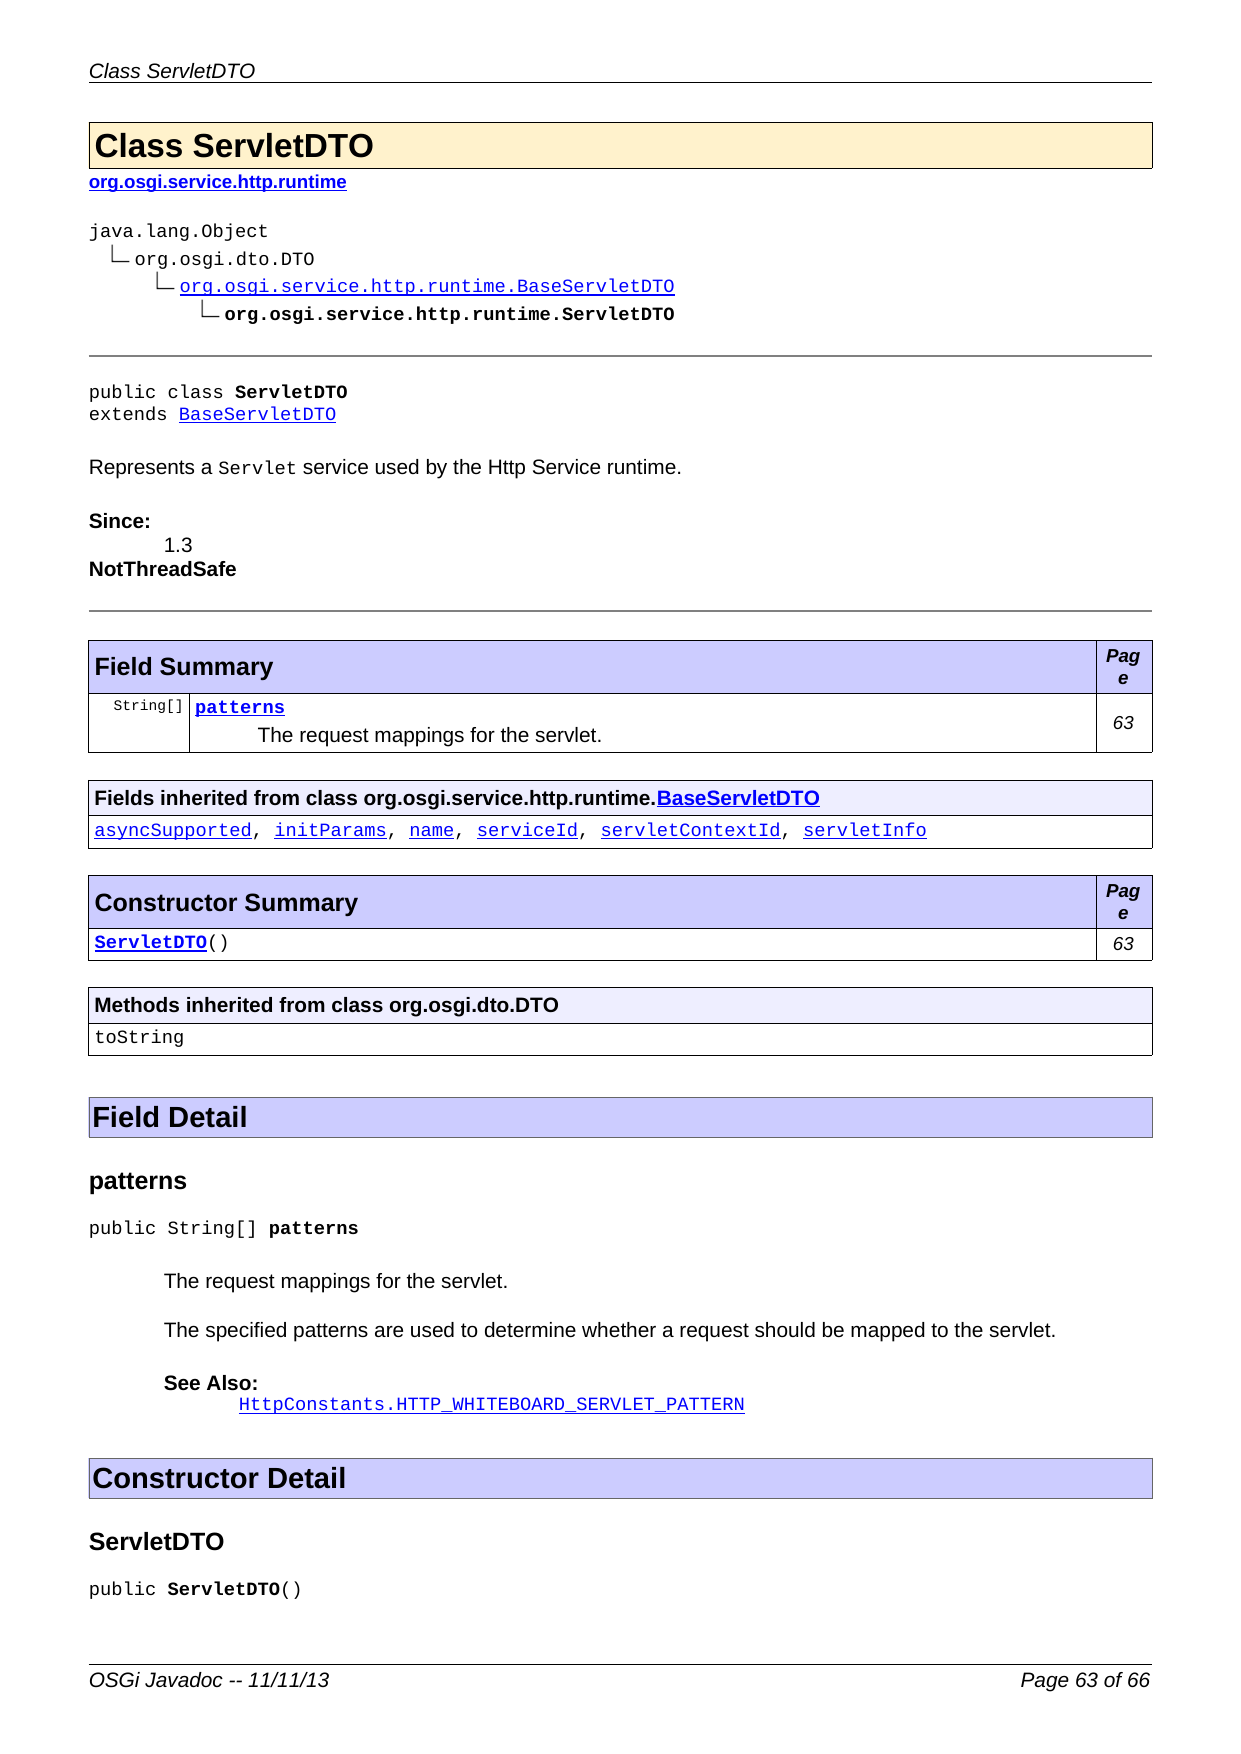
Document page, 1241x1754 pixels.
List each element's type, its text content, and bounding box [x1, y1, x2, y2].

subtitle Class ServletDTO [90, 123, 1152, 168]
table_cell asyncSupported, initParams, name, serviceId, servletContextId, servletInfo [89, 816, 1152, 848]
table_header Field Summary [89, 641, 1096, 693]
picture [111, 243, 135, 266]
table_cell 63 [1097, 694, 1152, 752]
text public ServletDTO() [88, 1580, 1152, 1601]
table_header Fields inherited from class org.osgi.service.http.runtime.BaseServletDTO [89, 781, 1152, 815]
table_header Constructor Summary [89, 876, 1096, 928]
text org.osgi.service.http.runtime.ServletDTO [88, 298, 1152, 326]
subtitle patterns [88, 1166, 1152, 1194]
text public String[] patterns [88, 1219, 1152, 1240]
table_cell toString [89, 1024, 1152, 1055]
text See Also: [163, 1371, 1152, 1395]
table_cell String[] [89, 694, 189, 752]
text extends BaseServletDTO [88, 404, 1152, 426]
picture [201, 298, 225, 321]
picture [156, 270, 180, 293]
text org.osgi.service.http.runtime.BaseServletDTO [88, 271, 1152, 298]
text Represents a Servlet service used by the Http Service runtime. [88, 455, 1152, 480]
text org.osgi.dto.DTO [88, 243, 1152, 271]
table_cell patterns The request mappings for the servlet. [190, 694, 1096, 752]
table_cell ServletDTO() [89, 929, 1096, 959]
table_header Page [1097, 641, 1152, 693]
table_cell 63 [1097, 929, 1152, 959]
text public class ServletDTO [88, 383, 1152, 404]
subtitle Field Detail [90, 1098, 1152, 1137]
text The specified patterns are used to determine whether a request should be mapped to the servlet. [163, 1318, 1152, 1342]
subtitle ServletDTO [88, 1527, 1152, 1556]
table_header Page [1097, 876, 1152, 928]
text 1.3 [163, 533, 1152, 557]
text org.osgi.service.http.runtime [88, 171, 1152, 193]
subtitle Constructor Detail [90, 1459, 1152, 1498]
text The request mappings for the servlet. [163, 1269, 1152, 1293]
text HttpConstants.HTTP_WHITEBOARD_SERVLET_PATTERN [238, 1395, 1152, 1416]
text NotThreadSafe [88, 557, 1152, 581]
text java.lang.Object [88, 222, 1152, 243]
text Since: [88, 509, 1152, 533]
table_header Methods inherited from class org.osgi.dto.DTO [89, 988, 1152, 1023]
